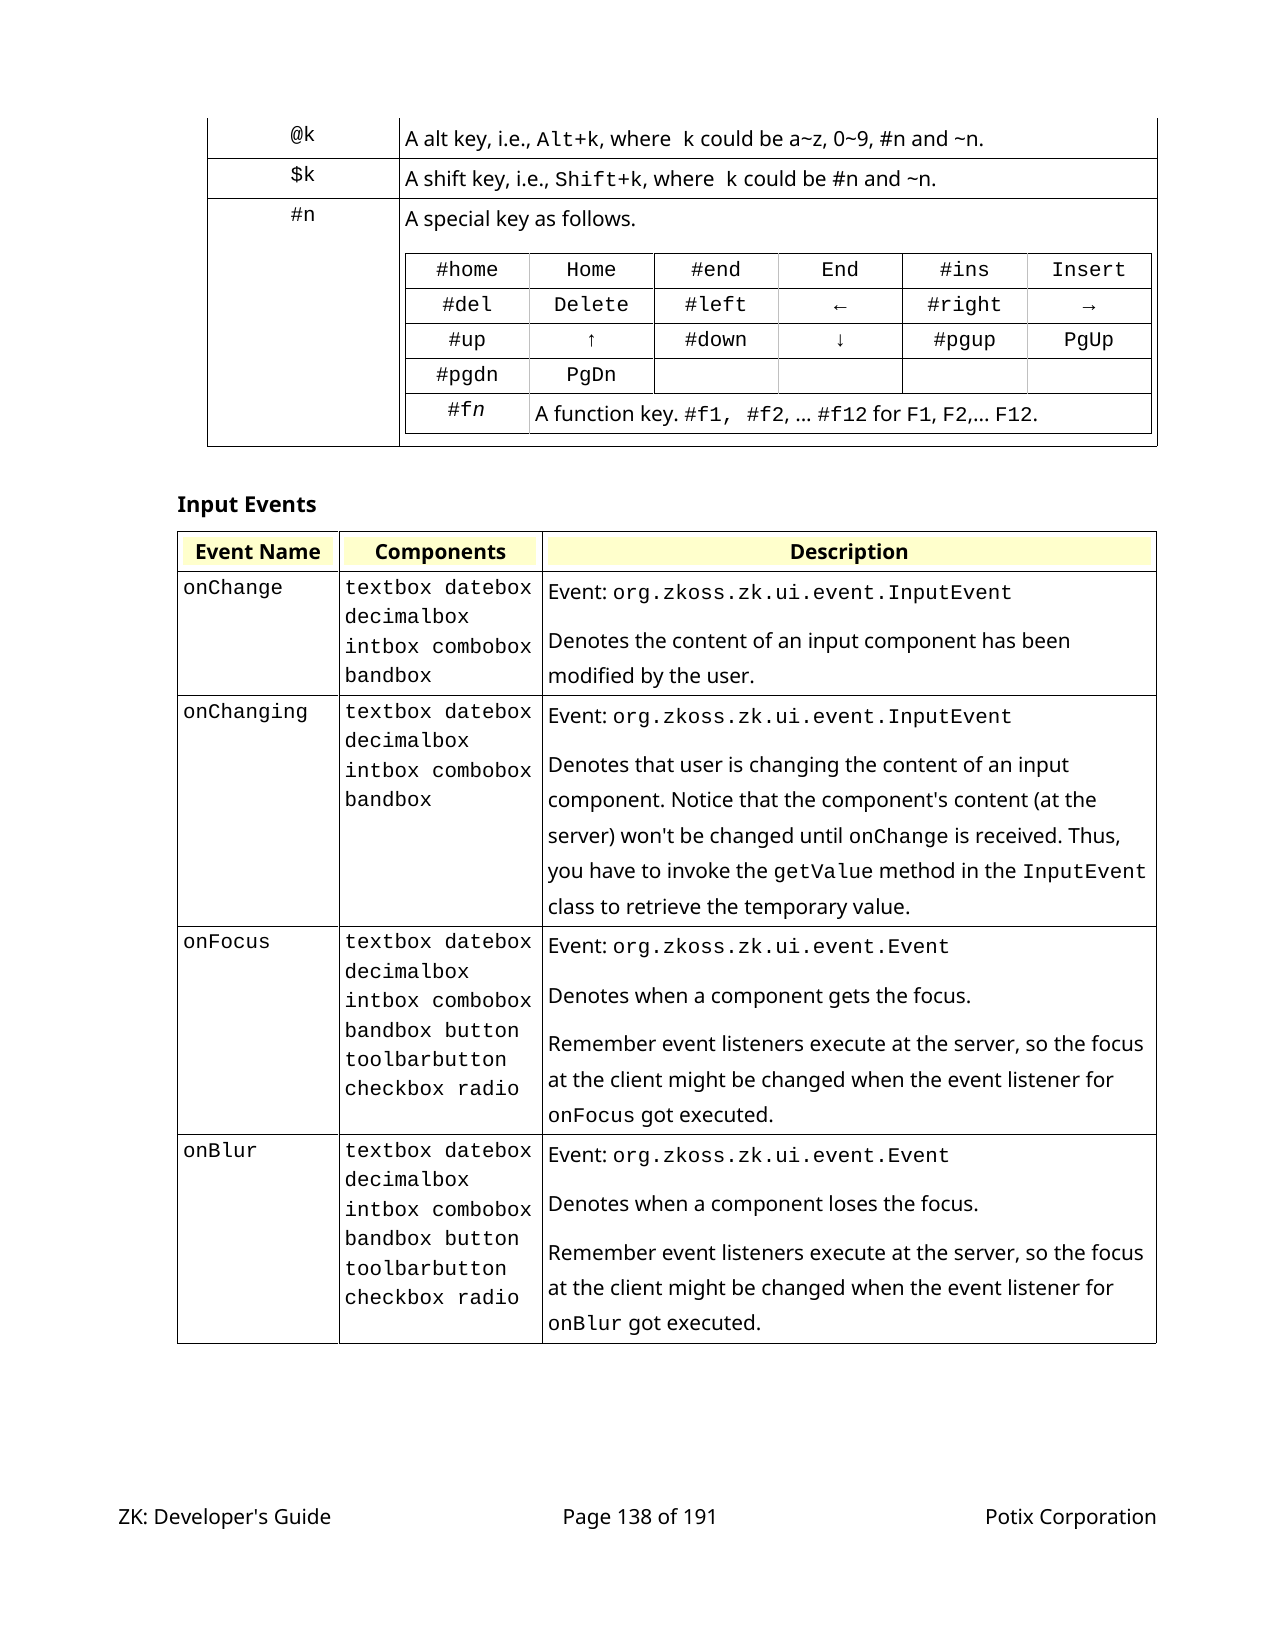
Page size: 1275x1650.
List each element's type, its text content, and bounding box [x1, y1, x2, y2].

table_header Description [543, 532, 1156, 571]
table_header End [779, 254, 902, 288]
table_cell textbox datebox decimalbox intbox combobox bandbox [340, 696, 542, 926]
table_cell A alt key, i.e., Alt+k, where k could be a~z, 0~9, #n and ~n. [400, 118, 1157, 158]
table_cell ← [779, 289, 902, 323]
table_cell #pgup [903, 324, 1027, 358]
table_cell textbox datebox decimalbox intbox combobox bandbox button toolbarbutton checkbox radio [340, 927, 542, 1134]
table_cell onBlur [178, 1135, 338, 1343]
table_cell [1028, 359, 1151, 393]
table_cell A special key as follows. [400, 199, 1157, 446]
table_cell onChange [178, 572, 338, 695]
table_cell Event: org.zkoss.zk.ui.event.Event Denotes when a component loses the focus. Remember event listeners execute at the server, so the focus at the client might be changed when the event listener for onBlur got executed. [543, 1135, 1156, 1343]
table_cell onChanging [178, 696, 338, 926]
table_cell $k [208, 159, 399, 198]
table_header #ins [903, 254, 1027, 288]
table_cell PgDn [530, 359, 653, 393]
table_header #end [655, 254, 778, 288]
table_cell onFocus [178, 927, 338, 1134]
table_cell ↓ [779, 324, 902, 358]
table_cell #left [655, 289, 778, 323]
table_cell #del [406, 289, 529, 323]
table_cell [903, 359, 1027, 393]
table_header #home [406, 254, 529, 288]
table_cell A function key. #f1, #f2, ... #f12 for F1, F2,... F12. [530, 394, 1151, 433]
table_cell Event: org.zkoss.zk.ui.event.InputEvent Denotes the content of an input component has been modified by the user. [543, 572, 1156, 695]
table_cell #right [903, 289, 1027, 323]
table_cell #n [208, 199, 399, 446]
table_cell Event: org.zkoss.zk.ui.event.InputEvent Denotes that user is changing the content of an input component. Notice that the component's content (at the server) won't be changed until onChange is received. Thus, you have to invoke the getValue method in the InputEvent class to retrieve the temporary value. [543, 696, 1156, 926]
table_cell #fn [406, 394, 529, 433]
table_cell #down [655, 324, 778, 358]
table_cell textbox datebox decimalbox intbox combobox bandbox [340, 572, 542, 695]
table_cell PgUp [1028, 324, 1151, 358]
table_cell Delete [530, 289, 653, 323]
table_cell [779, 359, 902, 393]
table_cell @k [208, 118, 399, 158]
table_header Event Name [178, 532, 338, 571]
table_cell [655, 359, 778, 393]
table_cell textbox datebox decimalbox intbox combobox bandbox button toolbarbutton checkbox radio [340, 1135, 542, 1343]
table_cell ↑ [530, 324, 653, 358]
table_cell A shift key, i.e., Shift+k, where k could be #n and ~n. [400, 159, 1157, 198]
subtitle Input Events [177, 489, 1157, 519]
table_cell #up [406, 324, 529, 358]
table_cell #pgdn [406, 359, 529, 393]
table_header Home [530, 254, 653, 288]
table_header Components [340, 532, 542, 571]
table_cell Event: org.zkoss.zk.ui.event.Event Denotes when a component gets the focus. Remember event listeners execute at the server, so the focus at the client might be changed when the event listener for onFocus got executed. [543, 927, 1156, 1134]
table_header Insert [1028, 254, 1151, 288]
table_cell → [1028, 289, 1151, 323]
